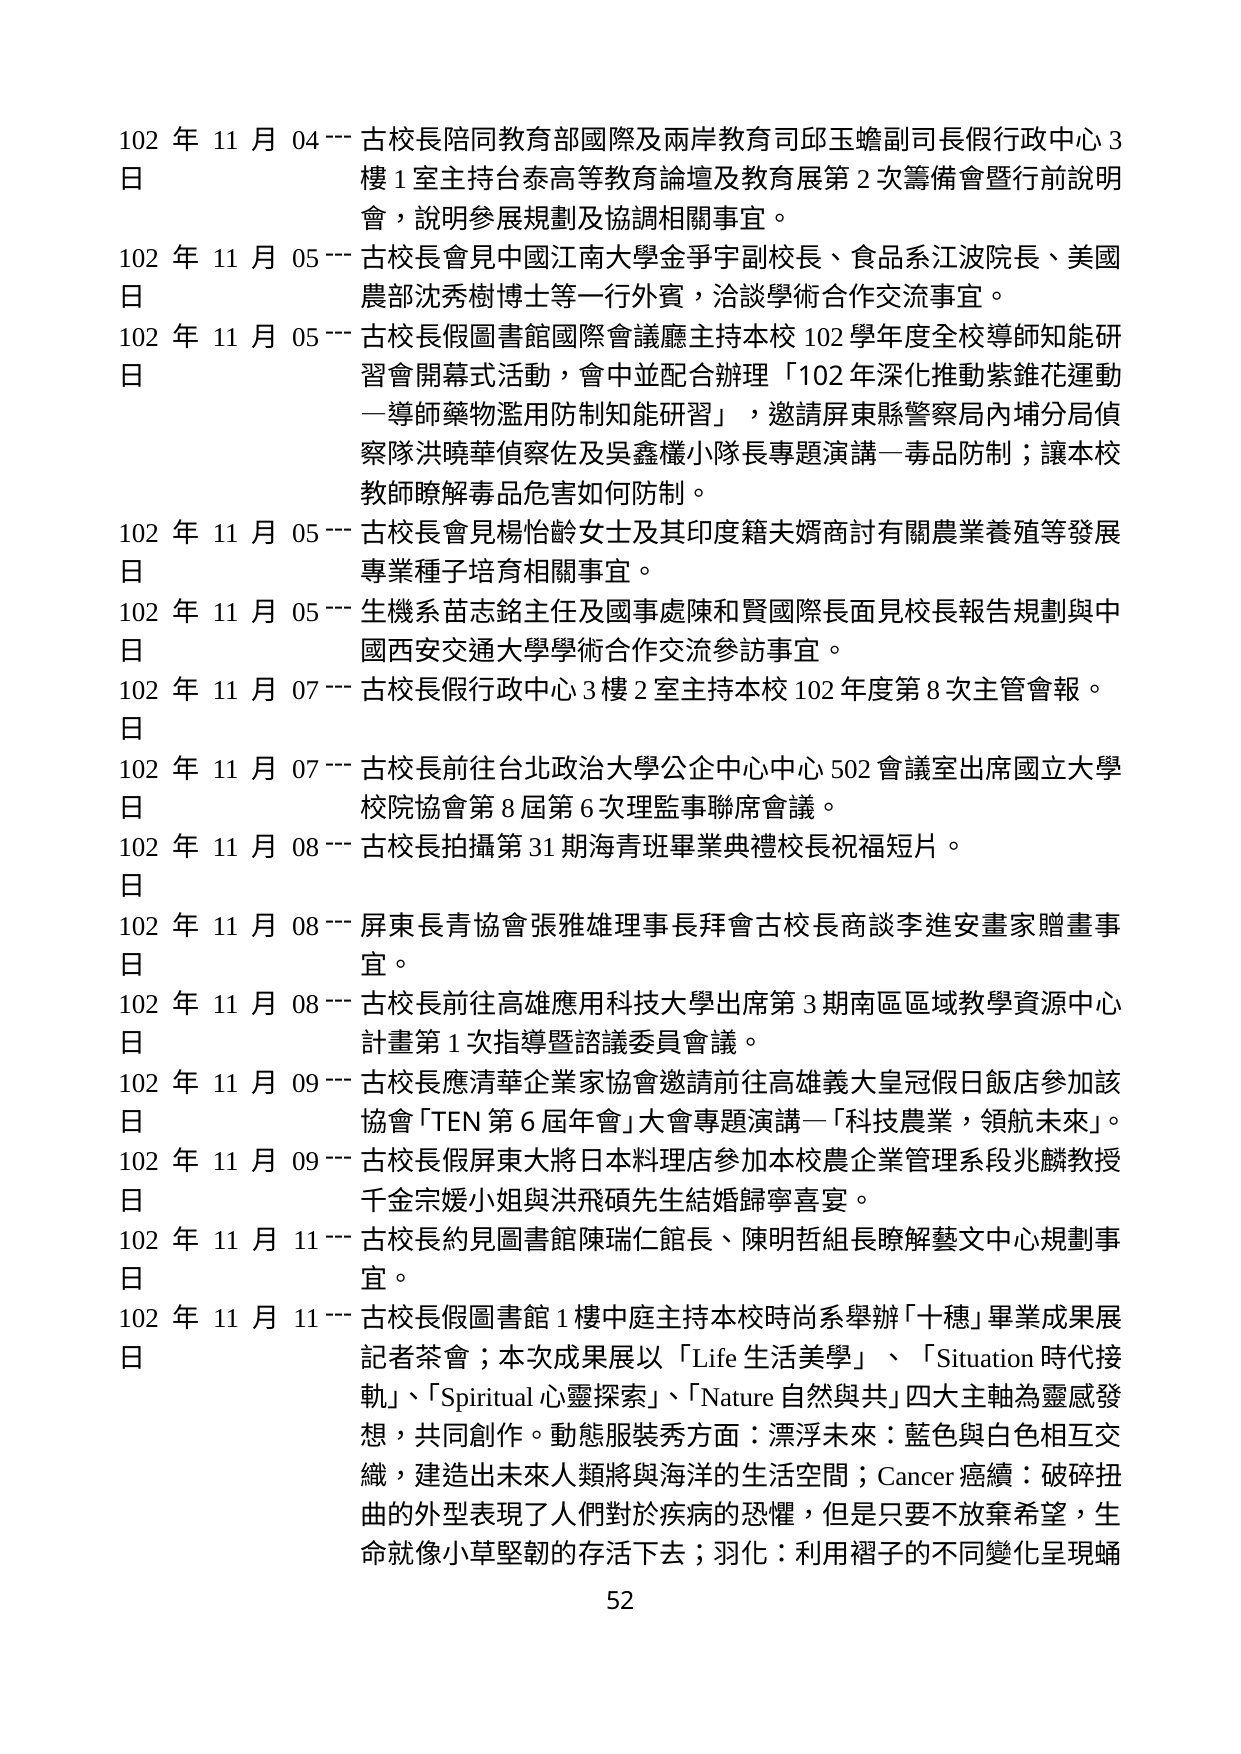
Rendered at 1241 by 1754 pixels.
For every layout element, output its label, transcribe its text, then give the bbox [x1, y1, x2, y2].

table_cell 102年11月11日 [115, 1218, 322, 1296]
table_cell 102年11月09日 [115, 1061, 322, 1139]
table_cell 古校長會見楊怡齡女士及其印度籍夫婿商討有關農業養殖等發展專業種子培育相關事宜。 [358, 511, 1125, 589]
table_cell 102年11月05日 [115, 236, 322, 314]
table_cell 古校長假圖書館國際會議廳主持本校102學年度全校導師知能研習會開幕式活動，會中並配合辦理「102年深化推動紫錐花運動—導師藥物濫用防制知能研習」，邀請屏東縣警察局內埔分局偵察隊洪曉華偵察佐及吳鑫欉小隊長專題演講—毒品防制；讓本校教師瞭解毒品危害如何防制。 [358, 315, 1125, 511]
table_cell --- [322, 904, 357, 982]
table_cell --- [322, 1218, 357, 1296]
table_cell 屏東長青協會張雅雄理事長拜會古校長商談李進安畫家贈畫事宜。 [358, 904, 1125, 982]
table_cell 古校長拍攝第31期海青班畢業典禮校長祝福短片。 [358, 825, 1125, 904]
table_cell 古校長假行政中心3樓2室主持本校102年度第8次主管會報。 [358, 668, 1125, 747]
table_cell 102年11月04日 [115, 118, 322, 236]
table_cell --- [322, 118, 357, 236]
table_cell 生機系苗志銘主任及國事處陳和賢國際長面見校長報告規劃與中國西安交通大學學術合作交流參訪事宜。 [358, 590, 1125, 668]
table_cell 102年11月07日 [115, 668, 322, 747]
table_cell --- [322, 825, 357, 904]
table_cell --- [322, 747, 357, 825]
table_cell --- [322, 982, 357, 1061]
table_cell 102年11月07日 [115, 747, 322, 825]
table_cell 古校長假圖書館1樓中庭主持本校時尚系舉辦「十穗」畢業成果展記者茶會；本次成果展以「Life生活美學」、「Situation時代接軌」、「Spiritual心靈探索」、「Nature自然與共」四大主軸為靈感發想，共同創作。動態服裝秀方面：漂浮未來：藍色與白色相互交織，建造出未來人類將與海洋的生活空間；Cancer癌續：破碎扭曲的外型表現了人們對於疾病的恐懼，但是只要不放棄希望，生命就像小草堅韌的存活下去；羽化：利用褶子的不同變化呈現蛹 [358, 1296, 1125, 1571]
table_cell --- [322, 590, 357, 668]
table_cell 102年11月11日 [115, 1296, 322, 1571]
table_cell --- [322, 1061, 357, 1139]
table_cell 102年11月05日 [115, 511, 322, 589]
table_cell --- [322, 1296, 357, 1571]
table_cell 102年11月08日 [115, 904, 322, 982]
table_cell 102年11月05日 [115, 315, 322, 511]
table_cell 古校長前往台北政治大學公企中心中心502會議室出席國立大學校院協會第8屆第6次理監事聯席會議。 [358, 747, 1125, 825]
table_cell 古校長會見中國江南大學金爭宇副校長、食品系江波院長、美國農部沈秀樹博士等一行外賓，洽談學術合作交流事宜。 [358, 236, 1125, 314]
table_cell 古校長陪同教育部國際及兩岸教育司邱玉蟾副司長假行政中心3樓1室主持台泰高等教育論壇及教育展第2次籌備會暨行前說明會，說明參展規劃及協調相關事宜。 [358, 118, 1125, 236]
table_cell --- [322, 1139, 357, 1218]
table_cell 古校長應清華企業家協會邀請前往高雄義大皇冠假日飯店參加該協會「TEN第6屆年會」大會專題演講—「科技農業，領航未來」。 [358, 1061, 1125, 1139]
table_cell --- [322, 511, 357, 589]
table_cell --- [322, 236, 357, 314]
table_cell 102年11月08日 [115, 982, 322, 1061]
table_cell --- [322, 668, 357, 747]
table_cell --- [322, 315, 357, 511]
table_cell 102年11月09日 [115, 1139, 322, 1218]
table_cell 古校長約見圖書館陳瑞仁館長、陳明哲組長瞭解藝文中心規劃事宜。 [358, 1218, 1125, 1296]
table_cell 古校長假屏東大將日本料理店參加本校農企業管理系段兆麟教授千金宗媛小姐與洪飛碩先生結婚歸寧喜宴。 [358, 1139, 1125, 1218]
table_cell 102年11月05日 [115, 590, 322, 668]
table_cell 古校長前往高雄應用科技大學出席第3期南區區域教學資源中心計畫第1次指導暨諮議委員會議。 [358, 982, 1125, 1061]
table_cell 102年11月08日 [115, 825, 322, 904]
